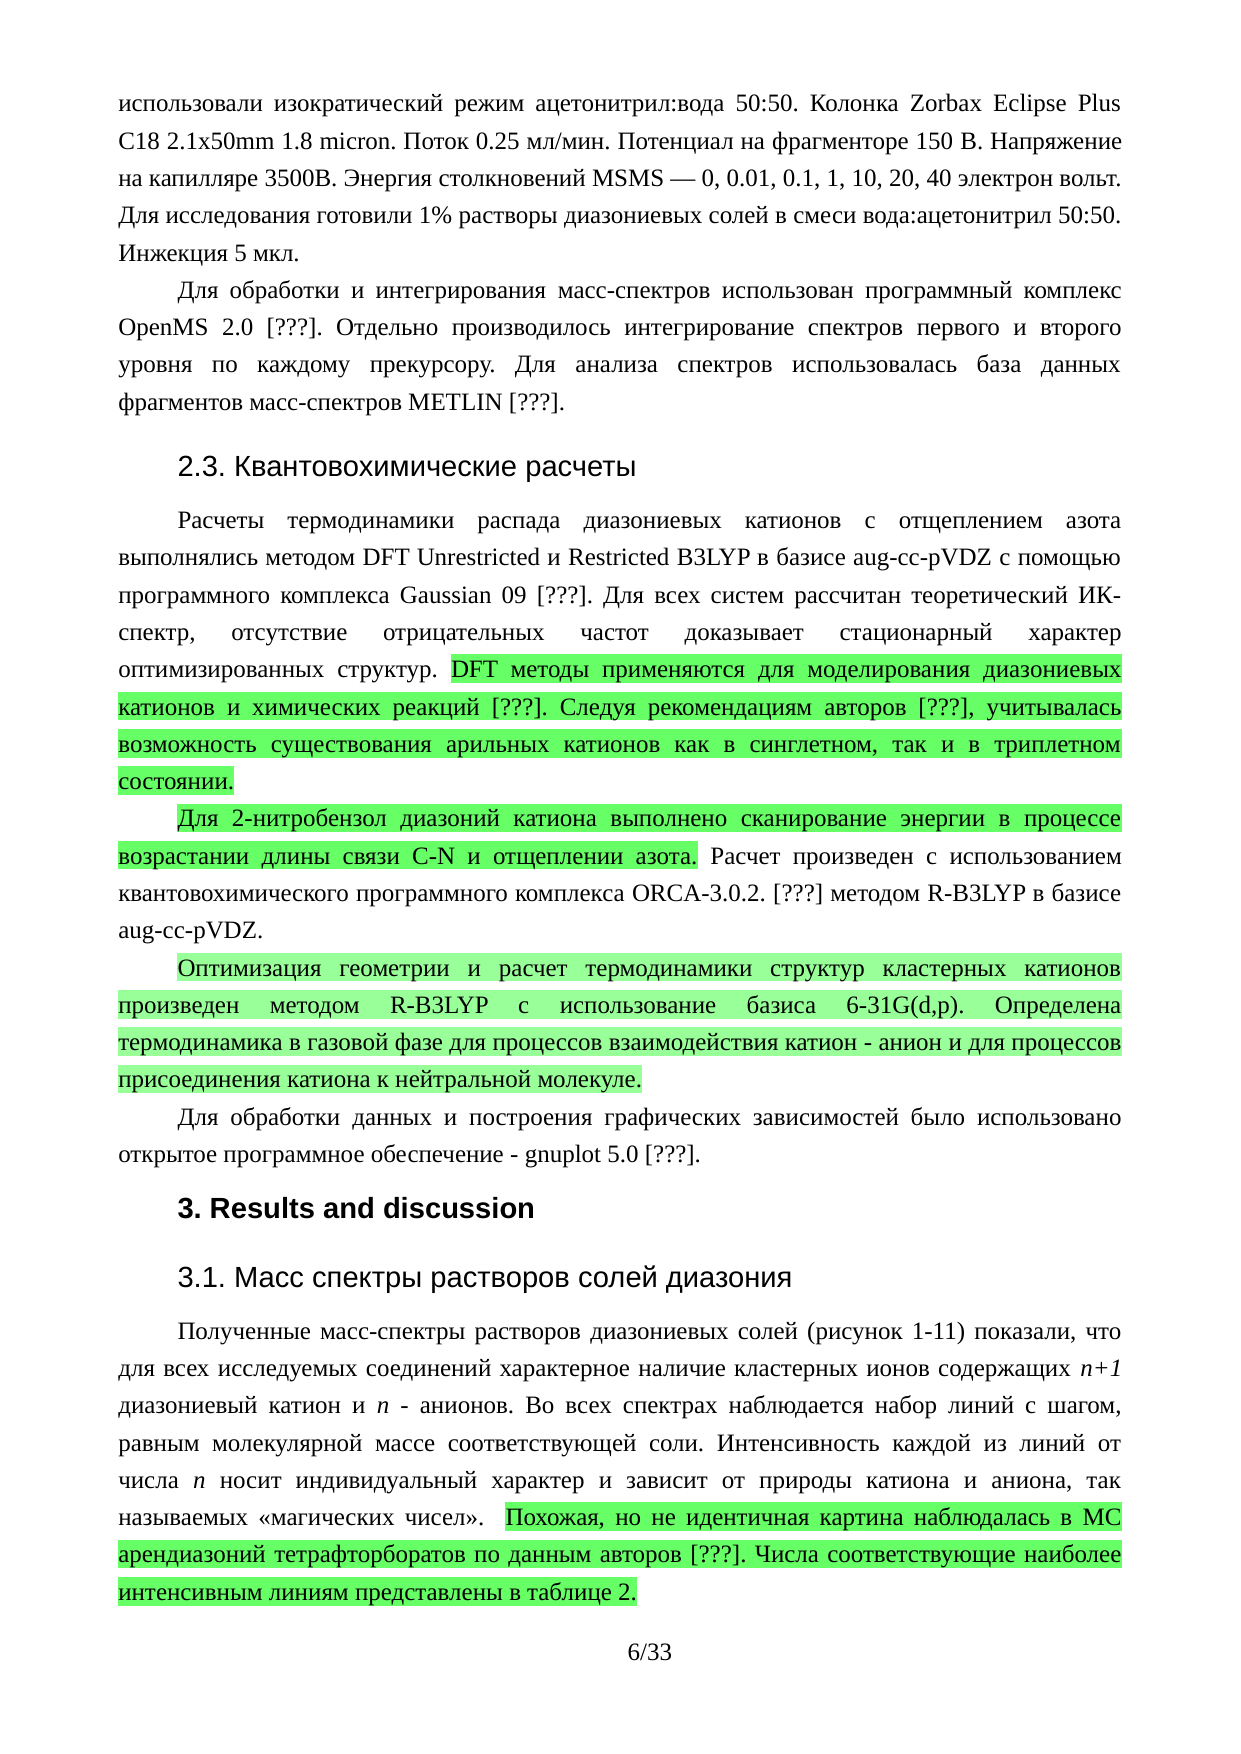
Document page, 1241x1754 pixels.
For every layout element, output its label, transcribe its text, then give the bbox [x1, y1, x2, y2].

list Для обработки данных и построения графических зависимостей было использовано открытое программное обеспечение - gnuplot 5.0 [???]. [118, 1102, 1122, 1168]
text использовали изократический режим ацетонитрил:вода 50:50. Колонка Zorbax Eclipse Plus C18 2.1x50mm 1.8 micron. Поток 0.25 мл/мин. Потенциал на фрагменторе 150 В. Напряжение на капилляре 3500В. Энергия столкновений MSMS — 0, 0.01, 0.1, 1, 10, 20, 40 электрон вольт. Для исследования готовили 1% растворы диазониевых солей в смеси вода:ацетонитрил 50:50. Инжекция 5 мкл. [118, 88, 1122, 266]
list Оптимизация геометрии и расчет термодинамики структур кластерных катионов произведен методом R-B3LYP с использование базиса 6-31G(d,p). Определена термодинамика в газовой фазе для процессов взаимодействия катион - анион и для процессов присоединения катиона к нейтральной молекуле. [118, 953, 1122, 1093]
subtitle 3. Results and discussion [118, 1191, 1122, 1225]
text Для обработки и интегрирования масс-спектров использован программный комплекс OpenMS 2.0 [???]. Отдельно производилось интегрирование спектров первого и второго уровня по каждому прекурсору. Для анализа спектров использовалась база данных фрагментов масс-спектров METLIN [???]. [118, 275, 1122, 416]
text Полученные масс-спектры растворов диазониевых солей (рисунок 1-11) показали, что для всех исследуемых соединений характерное наличие кластерных ионов содержащих n+1 диазониевый катион и n - анионов. Во всех спектрах наблюдается набор линий с шагом, равным молекулярной массе соответствующей соли. Интенсивность каждой из линий от числа n носит индивидуальный характер и зависит от природы катиона и аниона, так называемых «магических чисел». Похожая, но не идентичная картина наблюдалась в МС арендиазоний тетрафторборатов по данным авторов [???]. Числа соответствующие наиболее интенсивным линиям представлены в таблице 2. [118, 1316, 1122, 1606]
subtitle 2.3. Квантовохимические расчеты [177, 449, 1122, 483]
list Расчеты термодинамики распада диазониевых катионов с отщеплением азота выполнялись методом DFT Unrestricted и Restricted B3LYP в базисе aug-cc-pVDZ с помощью программного комплекса Gaussian 09 [???]. Для всех систем рассчитан теоретический ИК-спектр, отсутствие отрицательных частот доказывает стационарный характер оптимизированных структур. DFT методы применяются для моделирования диазониевых катионов и химических реакций [???]. Следуя рекомендациям авторов [???], учитывалась возможность существования арильных катионов как в синглетном, так и в триплетном состоянии. [118, 505, 1122, 795]
list Для 2-нитробензол диазоний катиона выполнено сканирование энергии в процессе возрастании длины связи C-N и отщеплении азота. Расчет произведен с использованием квантовохимического программного комплекса ORCA-3.0.2. [???] методом R-B3LYP в базисе aug-cc-pVDZ. [118, 803, 1122, 944]
subtitle 3.1. Масс спектры растворов солей диазония [177, 1260, 1122, 1293]
